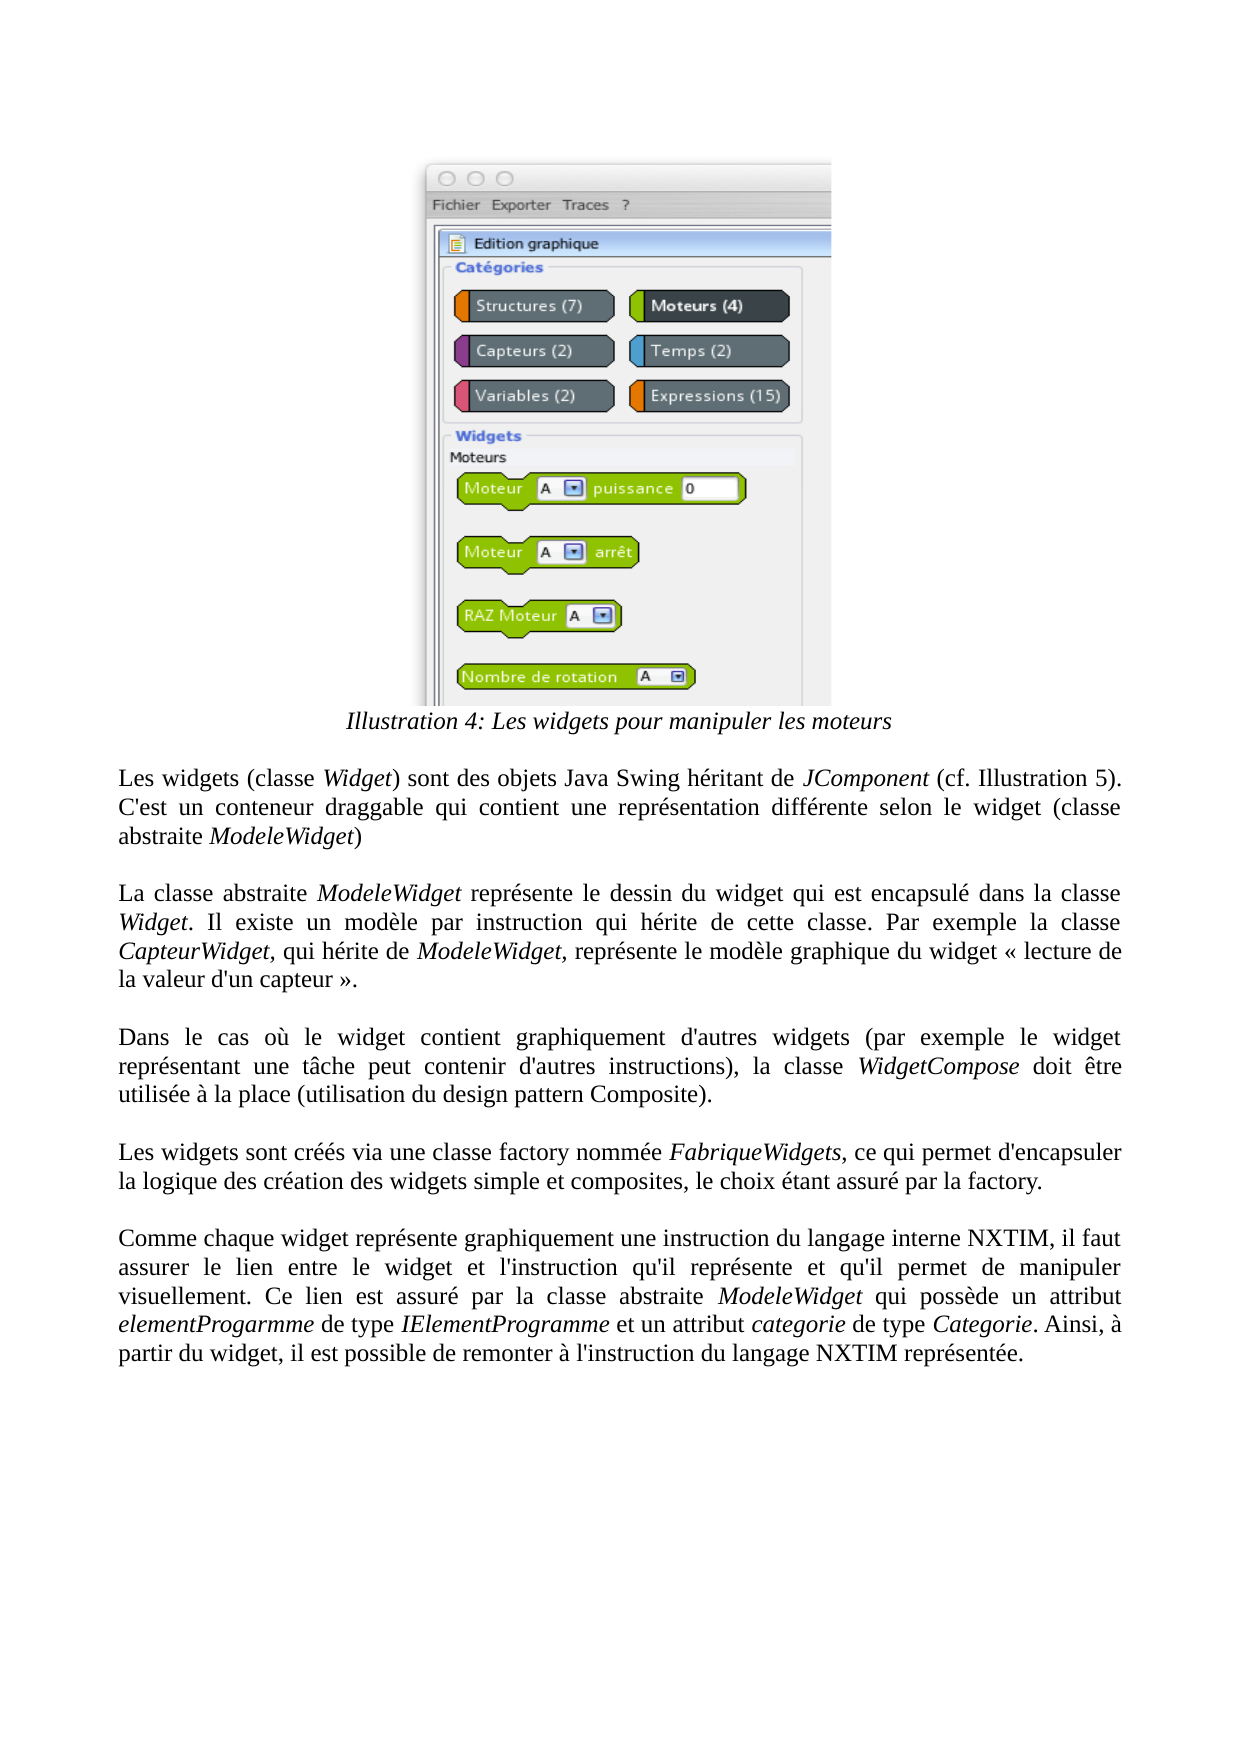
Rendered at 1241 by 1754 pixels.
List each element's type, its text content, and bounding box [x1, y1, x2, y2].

text Comme chaque widget représente graphiquement une instruction du langage interne NXTIM, il faut assurer le lien entre le widget et l'instruction qu'il représente et qu'il permet de manipuler visuellement. Ce lien est assuré par la classe abstraite ModeleWidget qui possède un attribut elementProgarmme de type IElementProgramme et un attribut categorie de type Categorie. Ainsi, à partir du widget, il est possible de remonter à l'instruction du langage NXTIM représentée. [118, 1223, 1122, 1367]
text Les widgets sont créés via une classe factory nommée FabriqueWidgets, ce qui permet d'encapsuler la logique des création des widgets simple et composites, le choix étant assuré par la factory. [118, 1137, 1122, 1194]
text Illustration 4: Les widgets pour manipuler les moteurs [346, 160, 895, 734]
text La classe abstraite ModeleWidget représente le dessin du widget qui est encapsulé dans la classe Widget. Il existe un modèle par instruction qui hérite de cette classe. Par exemple la classe CapteurWidget, qui hérite de ModeleWidget, représente le modèle graphique du widget « lecture de la valeur d'un capteur ». [118, 878, 1122, 993]
text Dans le cas où le widget contient graphiquement d'autres widgets (par exemple le widget représentant une tâche peut contenir d'autres instructions), la classe WidgetCompose doit être utilisée à la place (utilisation du design pattern Composite). [118, 1022, 1122, 1108]
picture [408, 155, 832, 706]
text Les widgets (classe Widget) sont des objets Java Swing héritant de JComponent (cf. Illustration 5). C'est un conteneur draggable qui contient une représentation différente selon le widget (classe abstraite ModeleWidget) [118, 763, 1122, 849]
